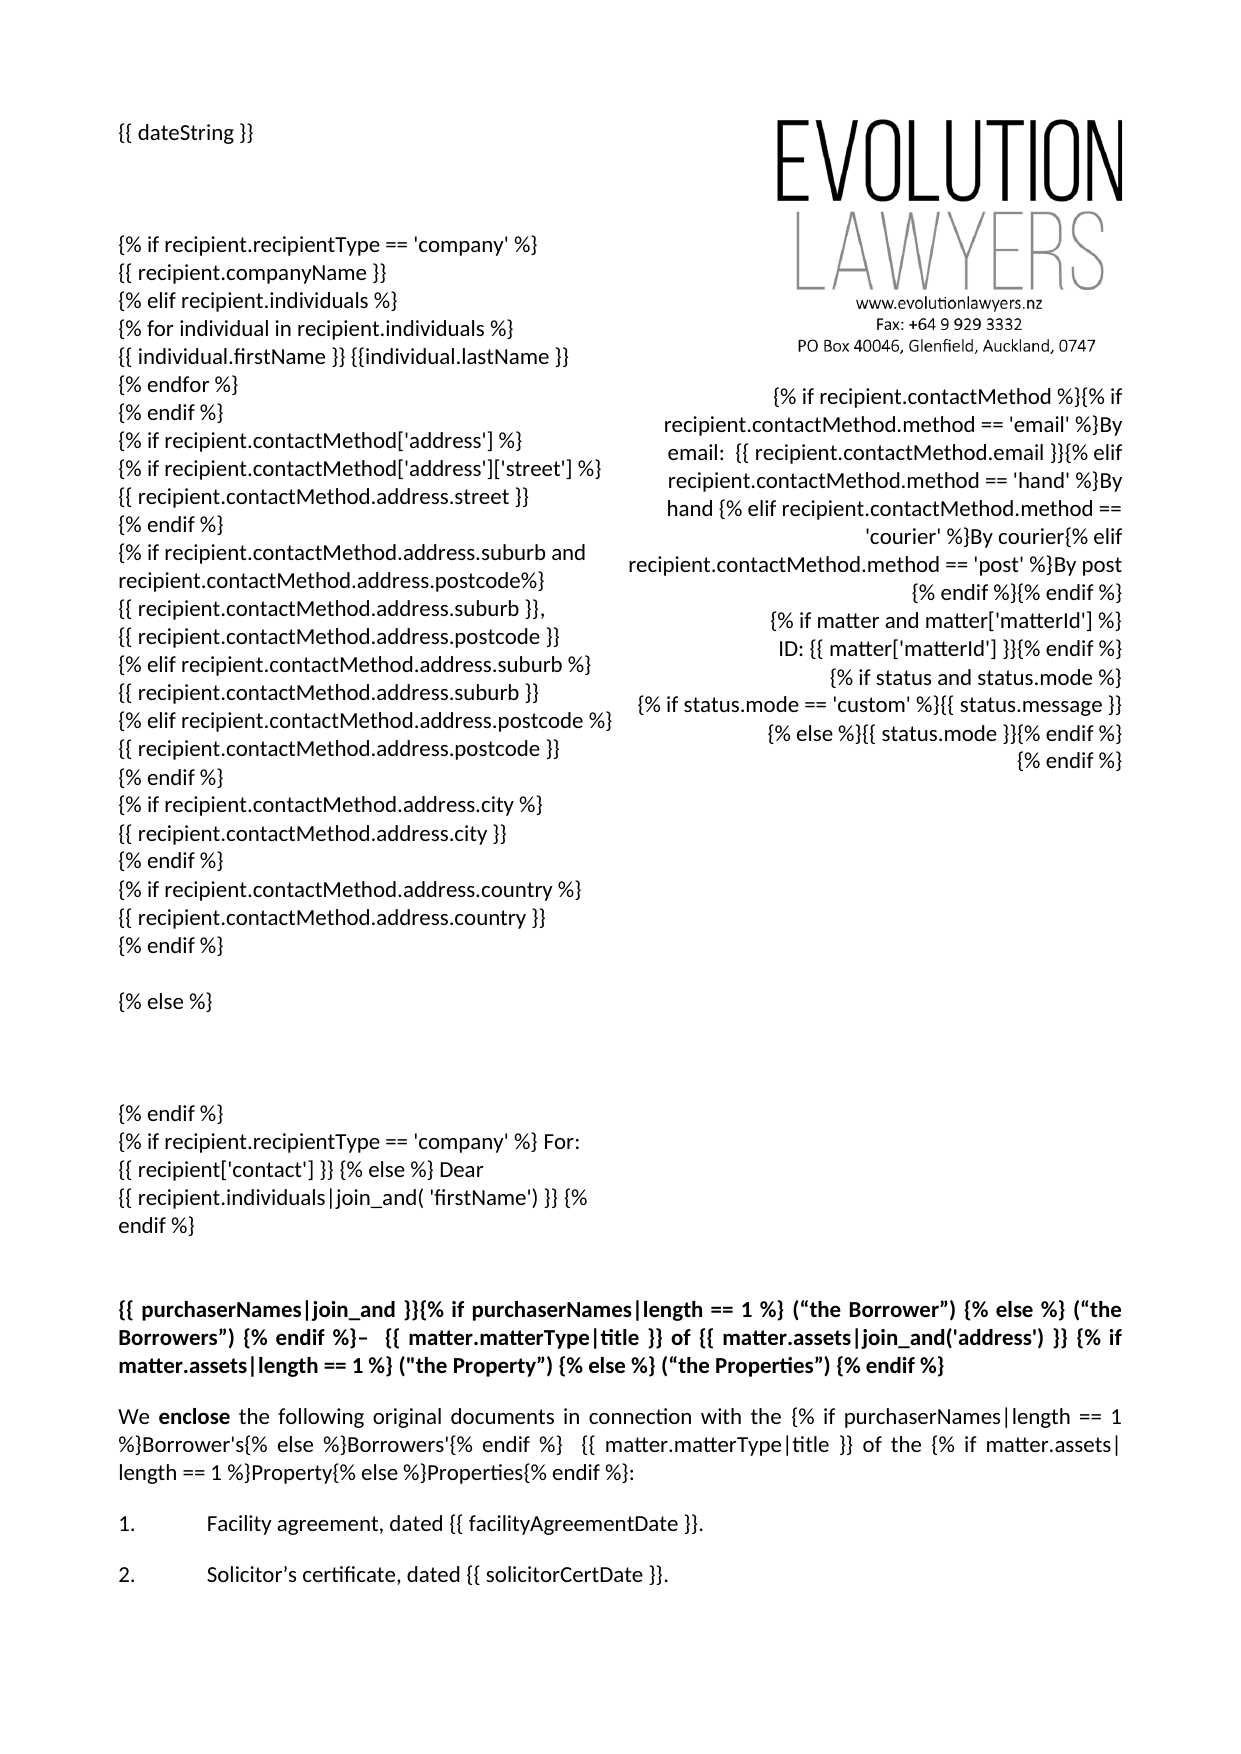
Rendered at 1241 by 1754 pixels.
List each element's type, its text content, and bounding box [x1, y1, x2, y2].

table_header {{ dateString }} {% if recipient.recipientType == 'company' %} {{ recipient.companyName }} {% elif recipient.individuals %} {% for individual in recipient.individuals %} {{ individual.firstName }} {{individual.lastName }} {% endfor %} {% endif %} {% if recipient.contactMethod['address'] %} {% if recipient.contactMethod['address']['street'] %} {{ recipient.contactMethod.address.street }} {% endif %} {% if recipient.contactMethod.address.suburb and recipient.contactMethod.address.postcode%} {{ recipient.contactMethod.address.suburb }}, {{ recipient.contactMethod.address.postcode }} {% elif recipient.contactMethod.address.suburb %} {{ recipient.contactMethod.address.suburb }} {% elif recipient.contactMethod.address.postcode %} {{ recipient.contactMethod.address.postcode }} {% endif %} {% if recipient.contactMethod.address.city %} {{ recipient.contactMethod.address.city }} {% endif %} {% if recipient.contactMethod.address.country %} {{ recipient.contactMethod.address.country }} {% endif %} {% else %} {% endif %} [118, 118, 620, 1127]
table_cell {% if recipient.recipientType == 'company' %} For: {{ recipient['contact'] }} {% else %} Dear {{ recipient.individuals|join_and( 'firstName') }} {% endif %} [118, 1127, 620, 1239]
subtitle {{ purchaserNames|join_and }}{% if purchaserNames|length == 1 %} (“the Borrower”) {% else %} (“the Borrowers”) {% endif %}– {{ matter.matterType|title }} of {{ matter.assets|join_and('address') }} {% if matter.assets|length == 1 %} ("the Property”) {% else %} (“the Properties”) {% endif %} [118, 1295, 1122, 1379]
picture [776, 118, 1123, 355]
list Facility agreement, dated {{ facilityAgreementDate }}. [118, 1509, 1122, 1537]
list Solicitor’s certificate, dated {{ solicitorCertDate }}. [118, 1560, 1122, 1588]
table_header {% if recipient.contactMethod %}{% if recipient.contactMethod.method == 'email' %}By email: {{ recipient.contactMethod.email }}{% elif recipient.contactMethod.method == 'hand' %}By hand {% elif recipient.contactMethod.method == 'courier' %}By courier{% elif recipient.contactMethod.method == 'post' %}By post {% endif %}{% endif %} {% if matter and matter['matterId'] %} ID: {{ matter['matterId'] }}{% endif %} {% if status and status.mode %} {% if status.mode == 'custom' %}{{ status.message }}{% else %}{{ status.mode }}{% endif %} {% endif %} [620, 118, 1122, 1239]
text We enclose the following original documents in connection with the {% if purchaserNames|length == 1 %}Borrower's{% else %}Borrowers'{% endif %} {{ matter.matterType|title }} of the {% if matter.assets|length == 1 %}Property{% else %}Properties{% endif %}: [118, 1402, 1122, 1486]
